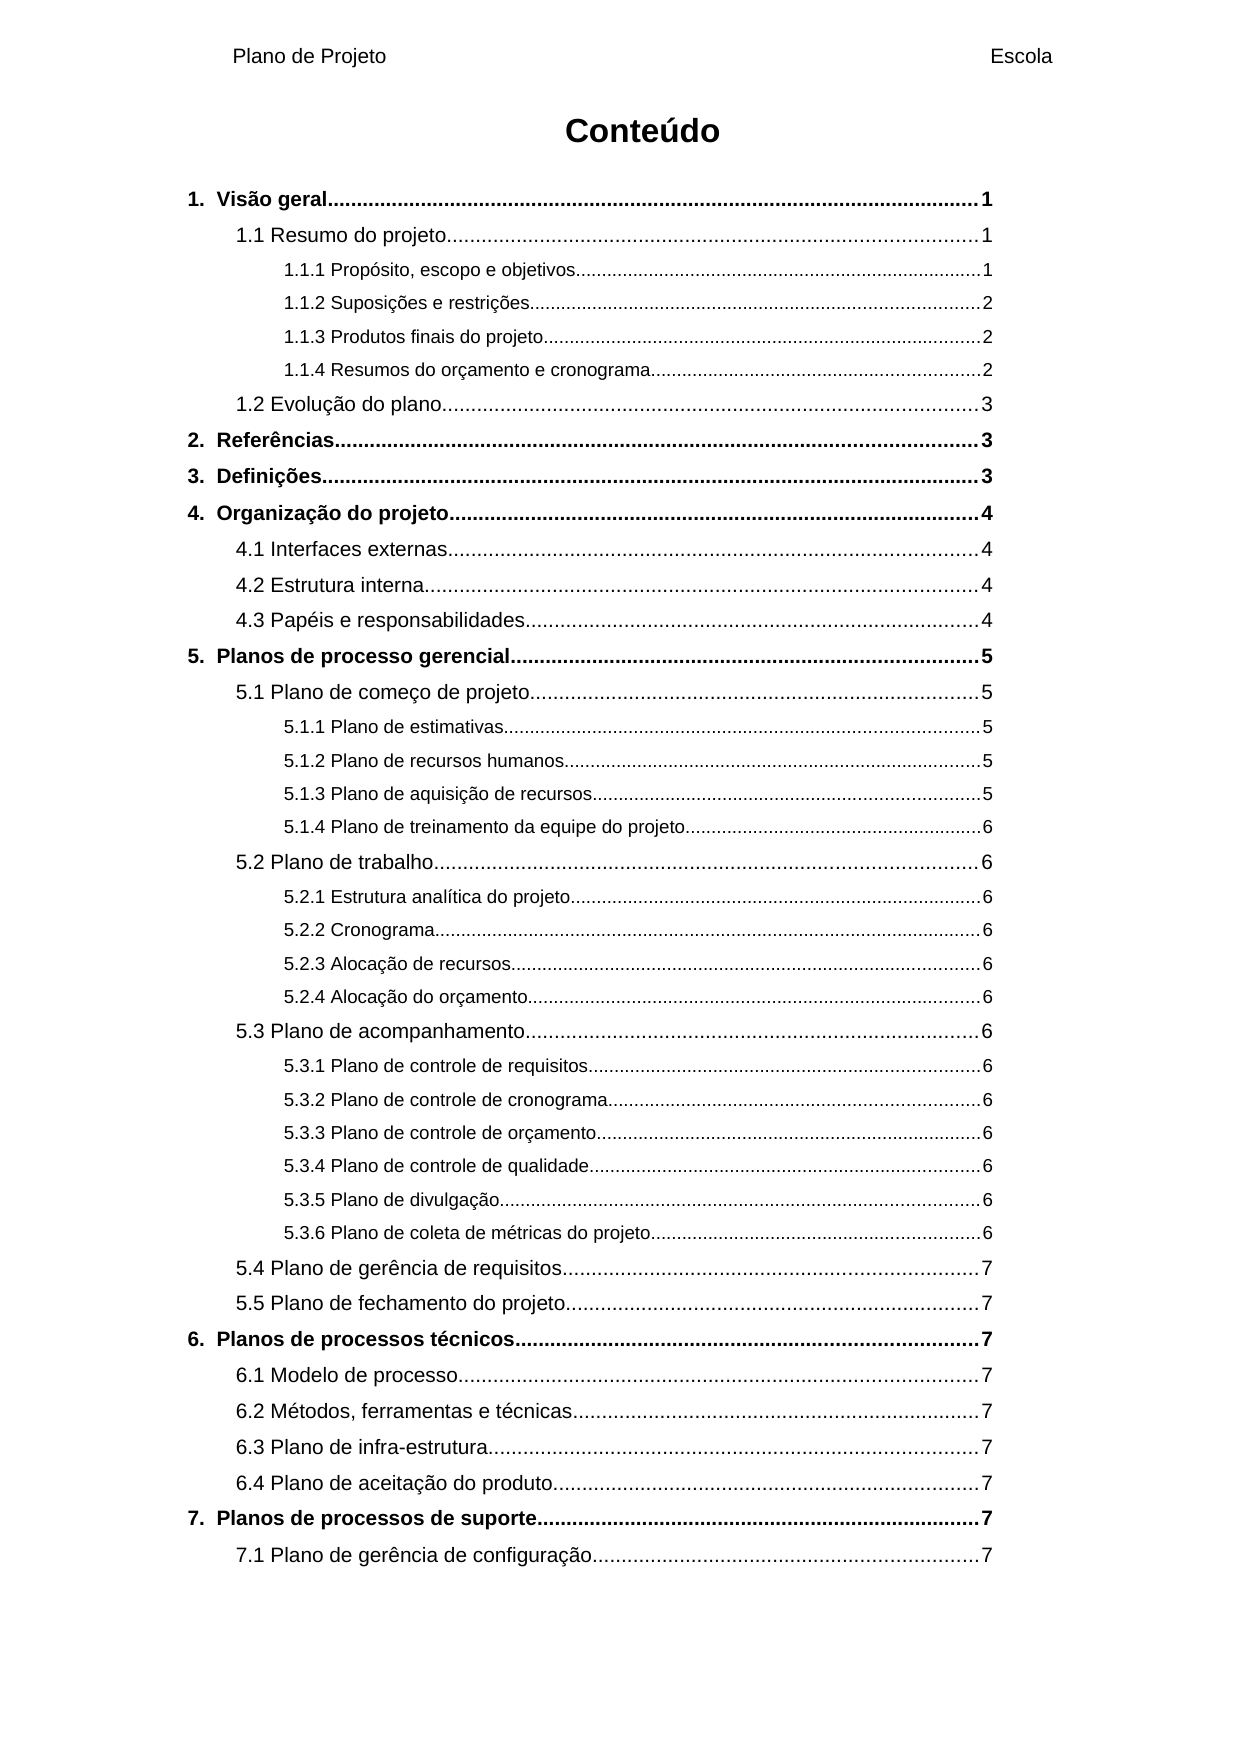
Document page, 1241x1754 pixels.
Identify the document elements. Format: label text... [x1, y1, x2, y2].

text 5.1.1 Plano de estimativas 5 [283, 717, 993, 738]
text 5.3 Plano de acompanhamento 6 [236, 1020, 993, 1043]
text 5.2 Plano de trabalho 6 [236, 850, 993, 874]
text 1.2 Evolução do plano 3 [236, 393, 993, 416]
text 5. Planos de processo gerencial 5 [187, 645, 993, 668]
text 5.5 Plano de fechamento do projeto 7 [236, 1292, 993, 1315]
text 5.2.2 Cronograma 6 [283, 919, 993, 941]
text 5.3.1 Plano de controle de requisitos 6 [283, 1056, 993, 1077]
text 5.3.5 Plano de divulgação 6 [283, 1189, 993, 1210]
text 1.1.2 Suposições e restrições 2 [283, 293, 993, 314]
text 6.3 Plano de infra-estrutura 7 [236, 1435, 993, 1459]
text 1.1 Resumo do projeto 1 [236, 223, 993, 247]
text 5.2.1 Estrutura analítica do projeto 6 [283, 886, 993, 907]
text 1.1.3 Produtos finais do projeto 2 [283, 326, 993, 347]
text 5.3.2 Plano de controle de cronograma 6 [283, 1089, 993, 1110]
text 2. Referências 3 [187, 429, 993, 452]
text 5.4 Plano de gerência de requisitos 7 [236, 1256, 993, 1279]
text 5.1.2 Plano de recursos humanos 5 [283, 750, 993, 771]
text 7. Planos de processos de suporte 7 [187, 1507, 993, 1530]
text Conteúdo [232, 112, 1053, 150]
text 1.1.1 Propósito, escopo e objetivos 1 [283, 259, 993, 280]
text 7.1 Plano de gerência de configuração 7 [236, 1543, 993, 1566]
text 3. Definições 3 [187, 465, 993, 488]
text 4. Organização do projeto 4 [187, 501, 993, 524]
text 5.3.6 Plano de coleta de métricas do projeto 6 [283, 1223, 993, 1244]
text 6.4 Plano de aceitação do produto 7 [236, 1471, 993, 1494]
text 5.3.4 Plano de controle de qualidade 6 [283, 1156, 993, 1177]
text 6. Planos de processos técnicos 7 [187, 1328, 993, 1351]
text 6.1 Modelo de processo 7 [236, 1364, 993, 1387]
text 5.2.3 Alocação de recursos 6 [283, 953, 993, 974]
text 5.2.4 Alocação do orçamento 6 [283, 986, 993, 1007]
text 4.1 Interfaces externas 4 [236, 537, 993, 561]
text 5.1.4 Plano de treinamento da equipe do projeto 6 [283, 817, 993, 838]
text 4.2 Estrutura interna 4 [236, 573, 993, 596]
text 6.2 Métodos, ferramentas e técnicas 7 [236, 1400, 993, 1423]
text 4.3 Papéis e responsabilidades 4 [236, 609, 993, 632]
text 5.1.3 Plano de aquisição de recursos 5 [283, 783, 993, 804]
text 5.3.3 Plano de controle de orçamento 6 [283, 1122, 993, 1143]
text 1.1.4 Resumos do orçamento e cronograma 2 [283, 359, 993, 381]
text 5.1 Plano de começo de projeto 5 [236, 681, 993, 704]
text 1. Visão geral 1 [187, 187, 993, 211]
